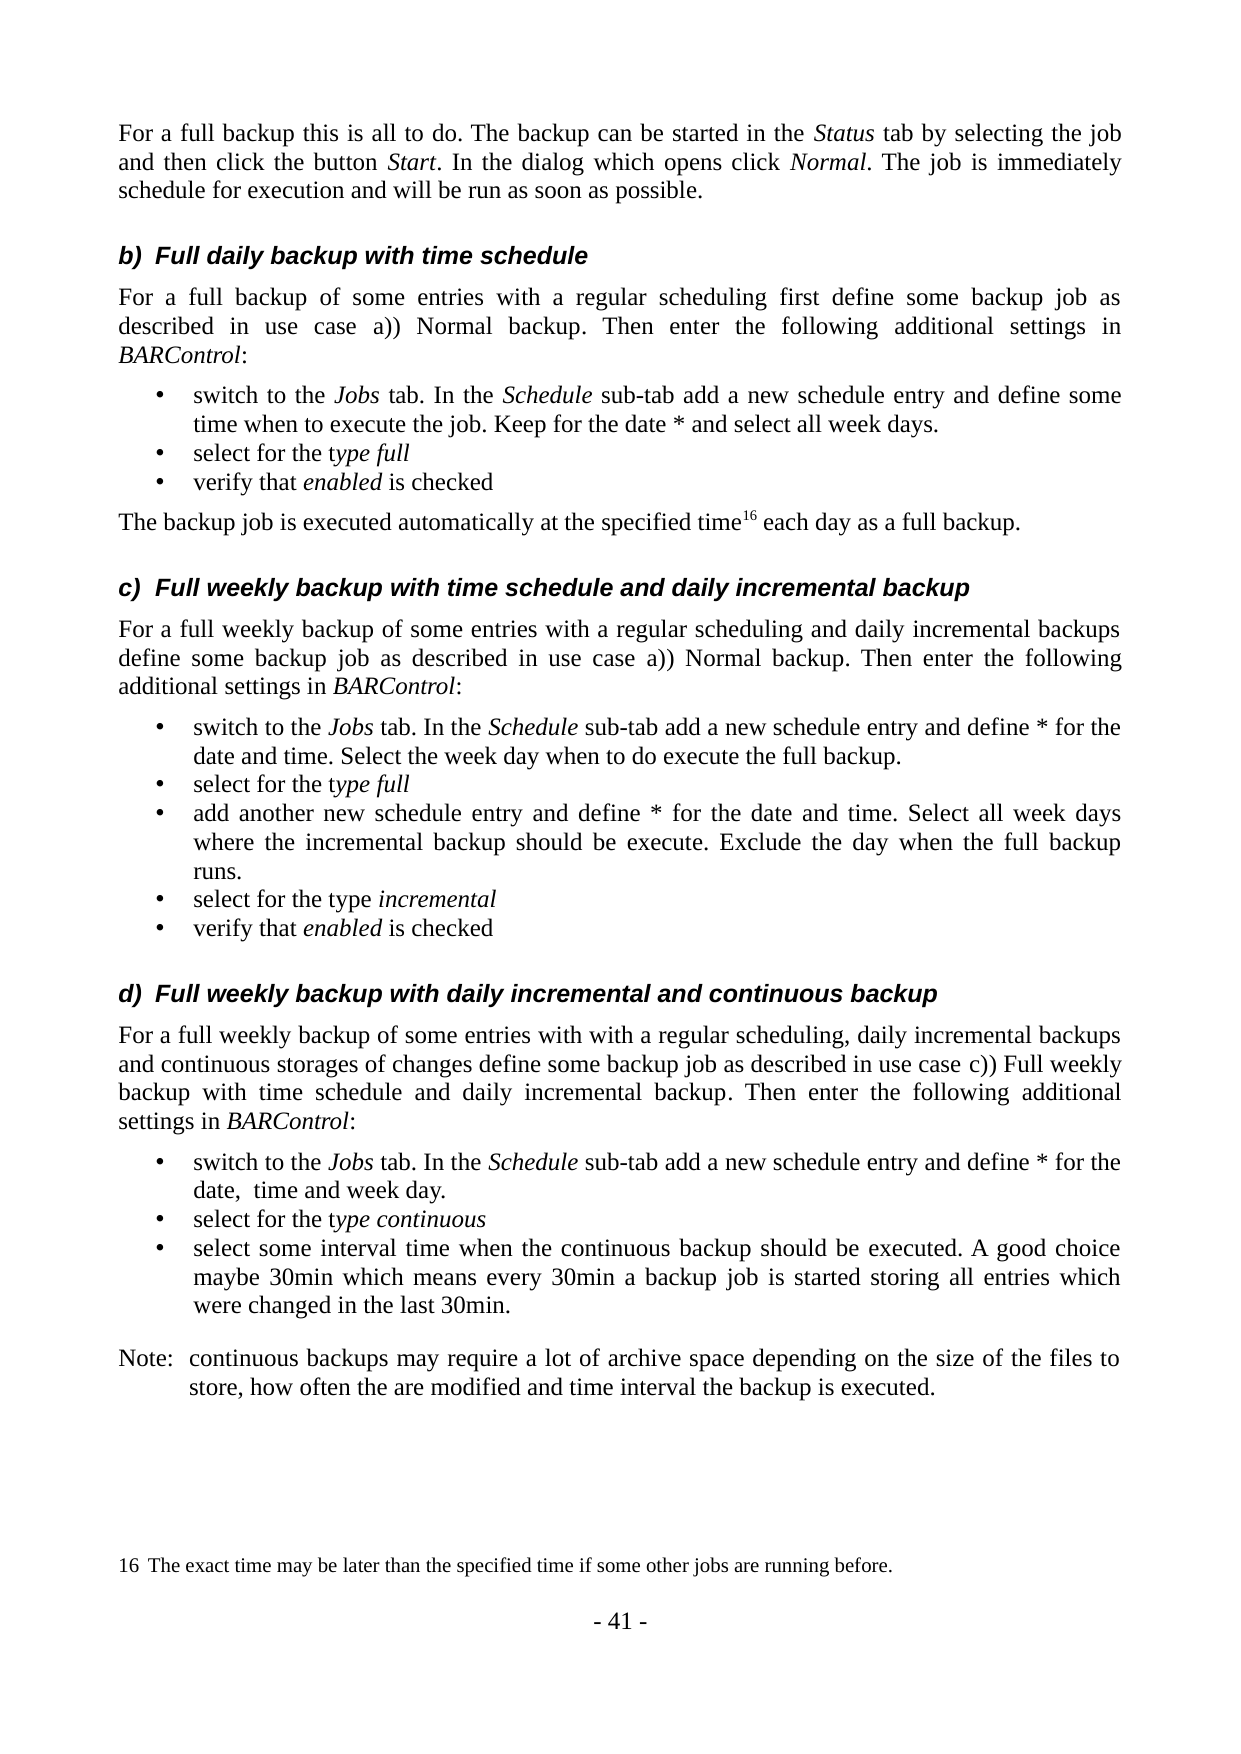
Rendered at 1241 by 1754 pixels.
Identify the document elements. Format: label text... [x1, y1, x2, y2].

list select for the type continuous [156, 1204, 1122, 1233]
subtitle Full weekly backup with time schedule and daily incremental backup [118, 573, 1122, 601]
text Note: continuous backups may require a lot of archive space depending on the size of the files to store, how often the are modified and time interval the backup is executed. [118, 1343, 1122, 1400]
text For a full backup this is all to do. The backup can be started in the Status tab by selecting the job and then click the button Start. In the dialog which opens click Normal. The job is immediately schedule for execution and will be run as soon as possible. [118, 118, 1122, 204]
list switch to the Jobs tab. In the Schedule sub-tab add a new schedule entry and define some time when to execute the job. Keep for the date * and select all week days. [156, 380, 1122, 438]
subtitle Full daily backup with time schedule [118, 241, 1122, 270]
list switch to the Jobs tab. In the Schedule sub-tab add a new schedule entry and define * for the date and time. Select the week day when to do execute the full backup. [156, 712, 1122, 769]
list select for the type incremental [156, 884, 1122, 913]
text For a full backup of some entries with a regular scheduling first define some backup job as described in use case a) Normal backup. Then enter the following additional settings in BARControl: [118, 282, 1122, 369]
text The backup job is executed automatically at the specified time each day as a full backup. [118, 507, 1122, 536]
list add another new schedule entry and define * for the date and time. Select all week days where the incremental backup should be execute. Exclude the day when the full backup runs. [156, 798, 1122, 884]
text The exact time may be later than the specified time if some other jobs are running before. [118, 1553, 1122, 1577]
text For a full weekly backup of some entries with with a regular scheduling, daily incremental backups and continuous storages of changes define some backup job as described in use case c) Full weekly backup with time schedule and daily incremental backup. Then enter the following additional settings in BARControl: [118, 1020, 1122, 1135]
list select for the type full [156, 769, 1122, 798]
list select for the type full [156, 438, 1122, 467]
list switch to the Jobs tab. In the Schedule sub-tab add a new schedule entry and define * for the date, time and week day. [156, 1147, 1122, 1204]
text For a full weekly backup of some entries with a regular scheduling and daily incremental backups define some backup job as described in use case a) Normal backup. Then enter the following additional settings in BARControl: [118, 614, 1122, 700]
list verify that enabled is checked [156, 913, 1122, 942]
subtitle Full weekly backup with daily incremental and continuous backup [118, 979, 1122, 1007]
list select some interval time when the continuous backup should be executed. A good choice maybe 30min which means every 30min a backup job is started storing all entries which were changed in the last 30min. [156, 1233, 1122, 1319]
list verify that enabled is checked [156, 467, 1122, 495]
